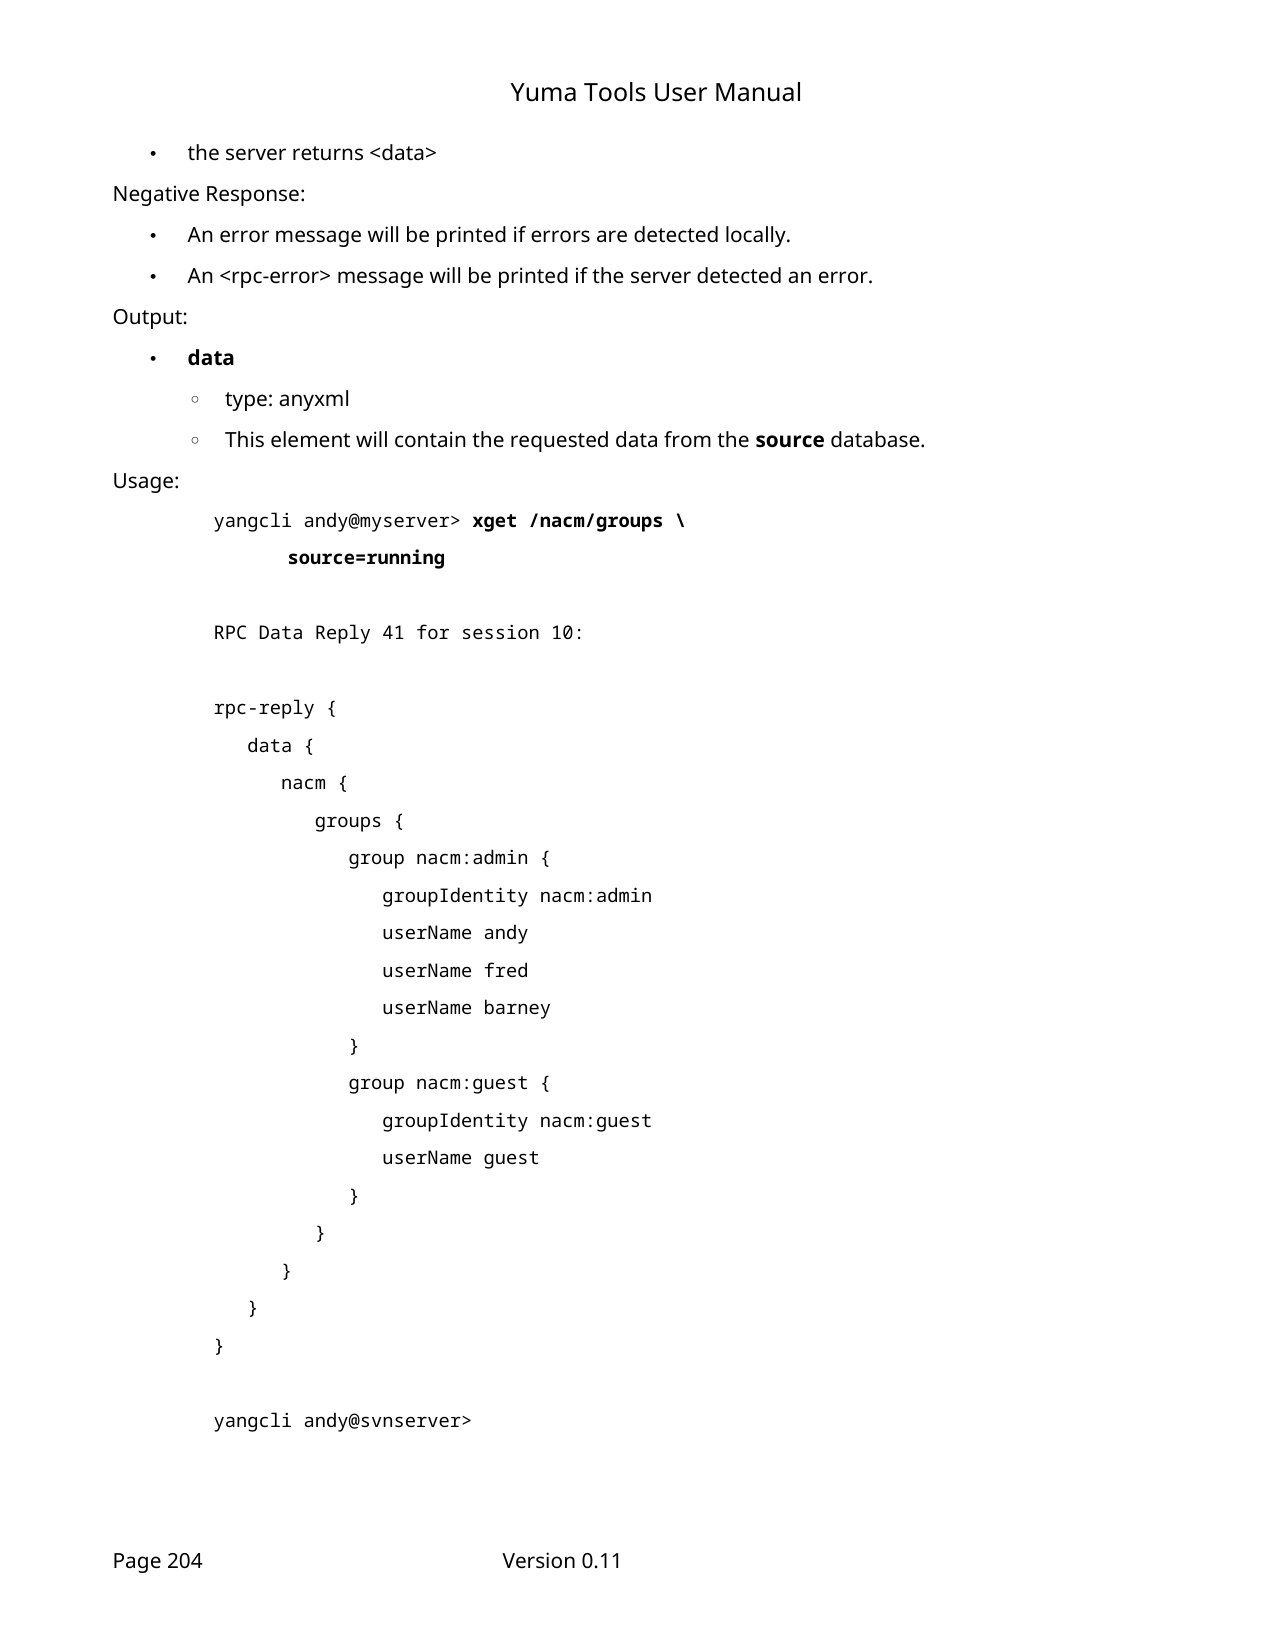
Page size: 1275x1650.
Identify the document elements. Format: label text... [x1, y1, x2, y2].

text } [139, 1219, 1200, 1245]
text groupIdentity nacm:admin [139, 882, 1200, 907]
text Negative Response: [112, 179, 1200, 208]
text userName guest [139, 1144, 1200, 1170]
text nacm { [139, 769, 1200, 795]
text Usage: [112, 466, 1200, 494]
text } [139, 1294, 1200, 1320]
text data { [139, 732, 1200, 757]
text groupIdentity nacm:guest [139, 1107, 1200, 1132]
text } [139, 1332, 1200, 1357]
text group nacm:admin { [139, 844, 1200, 870]
text userName fred [139, 957, 1200, 982]
list An error message will be printed if errors are detected locally. [150, 220, 1200, 249]
list This element will contain the requested data from the source database. [187, 425, 1200, 453]
list the server returns <data> [150, 138, 1200, 167]
text userName andy [139, 919, 1200, 945]
list data [150, 343, 1200, 372]
text } [139, 1257, 1200, 1282]
text } [139, 1032, 1200, 1057]
list An <rpc-error> message will be printed if the server detected an error. [150, 261, 1200, 290]
text yangcli andy@svnserver> [139, 1407, 1200, 1432]
text group nacm:guest { [139, 1069, 1200, 1095]
text userName barney [139, 994, 1200, 1020]
text Output: [112, 302, 1200, 331]
list type: anyxml [187, 384, 1200, 413]
text } [139, 1182, 1200, 1207]
text yangcli andy@myserver> xget /nacm/groups \ [139, 507, 1200, 532]
text rpc-reply { [139, 694, 1200, 720]
text groups { [139, 807, 1200, 832]
text RPC Data Reply 41 for session 10: [139, 619, 1200, 645]
text source=running [139, 544, 1200, 570]
